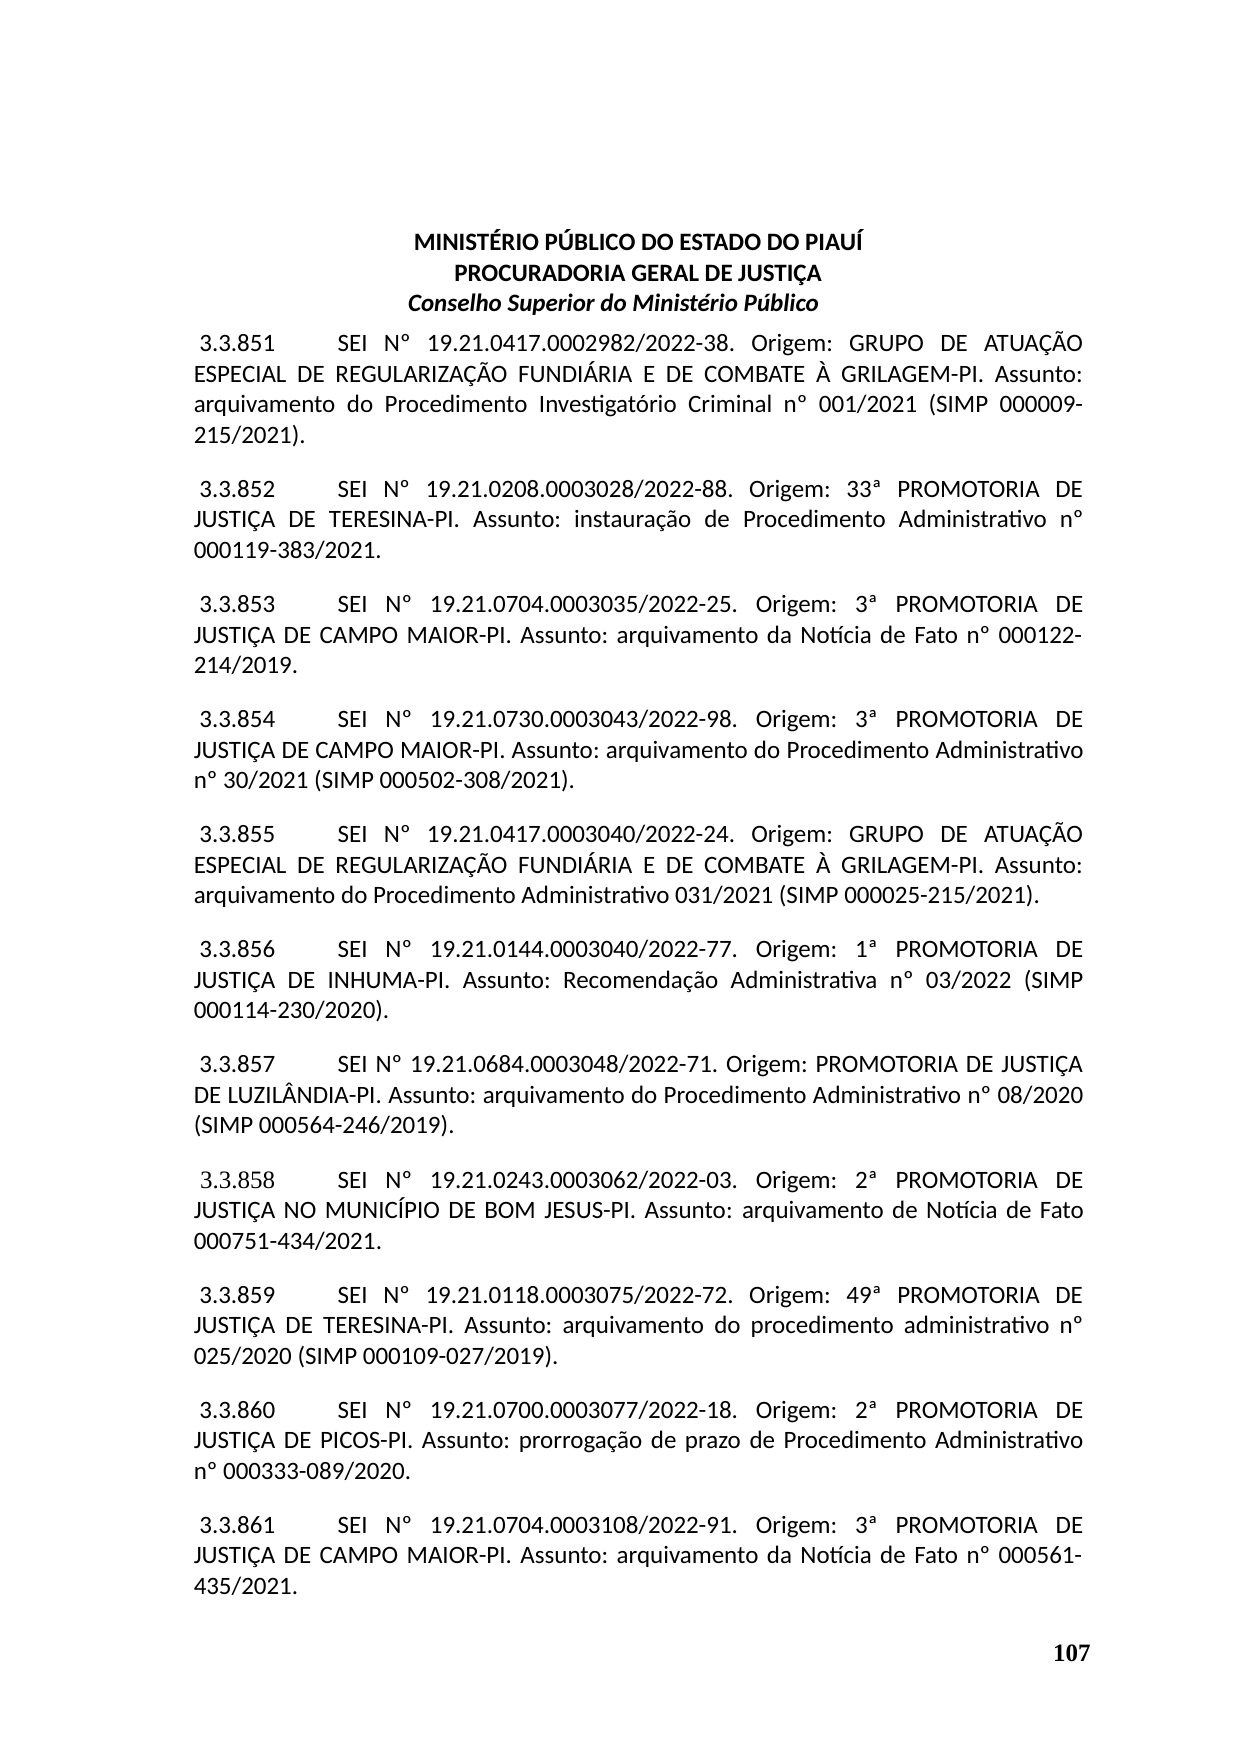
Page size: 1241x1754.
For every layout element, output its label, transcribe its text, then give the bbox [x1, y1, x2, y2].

list SEI Nº 19.21.0417.0002982/2022-38. Origem: GRUPO DE ATUAÇÃO ESPECIAL DE REGULARIZAÇÃO FUNDIÁRIA E DE COMBATE À GRILAGEM-PI. Assunto: arquivamento do Procedimento Investigatório Criminal nº 001/2021 (SIMP 000009-215/2021). [193, 327, 1084, 449]
list SEI Nº 19.21.0730.0003043/2022-98. Origem: 3ª PROMOTORIA DE JUSTIÇA DE CAMPO MAIOR-PI. Assunto: arquivamento do Procedimento Administrativo nº 30/2021 (SIMP 000502-308/2021). [193, 703, 1084, 795]
list SEI Nº 19.21.0118.0003075/2022-72. Origem: 49ª PROMOTORIA DE JUSTIÇA DE TERESINA-PI. Assunto: arquivamento do procedimento administrativo nº 025/2020 (SIMP 000109-027/2019). [193, 1279, 1084, 1370]
list SEI Nº 19.21.0208.0003028/2022-88. Origem: 33ª PROMOTORIA DE JUSTIÇA DE TERESINA-PI. Assunto: instauração de Procedimento Administrativo nº 000119-383/2021. [193, 473, 1084, 565]
list SEI Nº 19.21.0704.0003035/2022-25. Origem: 3ª PROMOTORIA DE JUSTIÇA DE CAMPO MAIOR-PI. Assunto: arquivamento da Notícia de Fato nº 000122-214/2019. [193, 588, 1084, 680]
list SEI Nº 19.21.0243.0003062/2022-03. Origem: 2ª PROMOTORIA DE JUSTIÇA NO MUNICÍPIO DE BOM JESUS-PI. Assunto: arquivamento de Notícia de Fato 000751-434/2021. [193, 1164, 1084, 1255]
list SEI Nº 19.21.0144.0003040/2022-77. Origem: 1ª PROMOTORIA DE JUSTIÇA DE INHUMA-PI. Assunto: Recomendação Administrativa nº 03/2022 (SIMP 000114-230/2020). [193, 933, 1084, 1025]
list SEI Nº 19.21.0417.0003040/2022-24. Origem: GRUPO DE ATUAÇÃO ESPECIAL DE REGULARIZAÇÃO FUNDIÁRIA E DE COMBATE À GRILAGEM-PI. Assunto: arquivamento do Procedimento Administrativo 031/2021 (SIMP 000025-215/2021). [193, 818, 1084, 910]
list SEI Nº 19.21.0684.0003048/2022-71. Origem: PROMOTORIA DE JUSTIÇA DE LUZILÂNDIA-PI. Assunto: arquivamento do Procedimento Administrativo nº 08/2020 (SIMP 000564-246/2019). [193, 1049, 1084, 1140]
list SEI Nº 19.21.0704.0003108/2022-91. Origem: 3ª PROMOTORIA DE JUSTIÇA DE CAMPO MAIOR-PI. Assunto: arquivamento da Notícia de Fato nº 000561-435/2021. [193, 1509, 1084, 1601]
list SEI Nº 19.21.0700.0003077/2022-18. Origem: 2ª PROMOTORIA DE JUSTIÇA DE PICOS-PI. Assunto: prorrogação de prazo de Procedimento Administrativo nº 000333-089/2020. [193, 1394, 1084, 1486]
